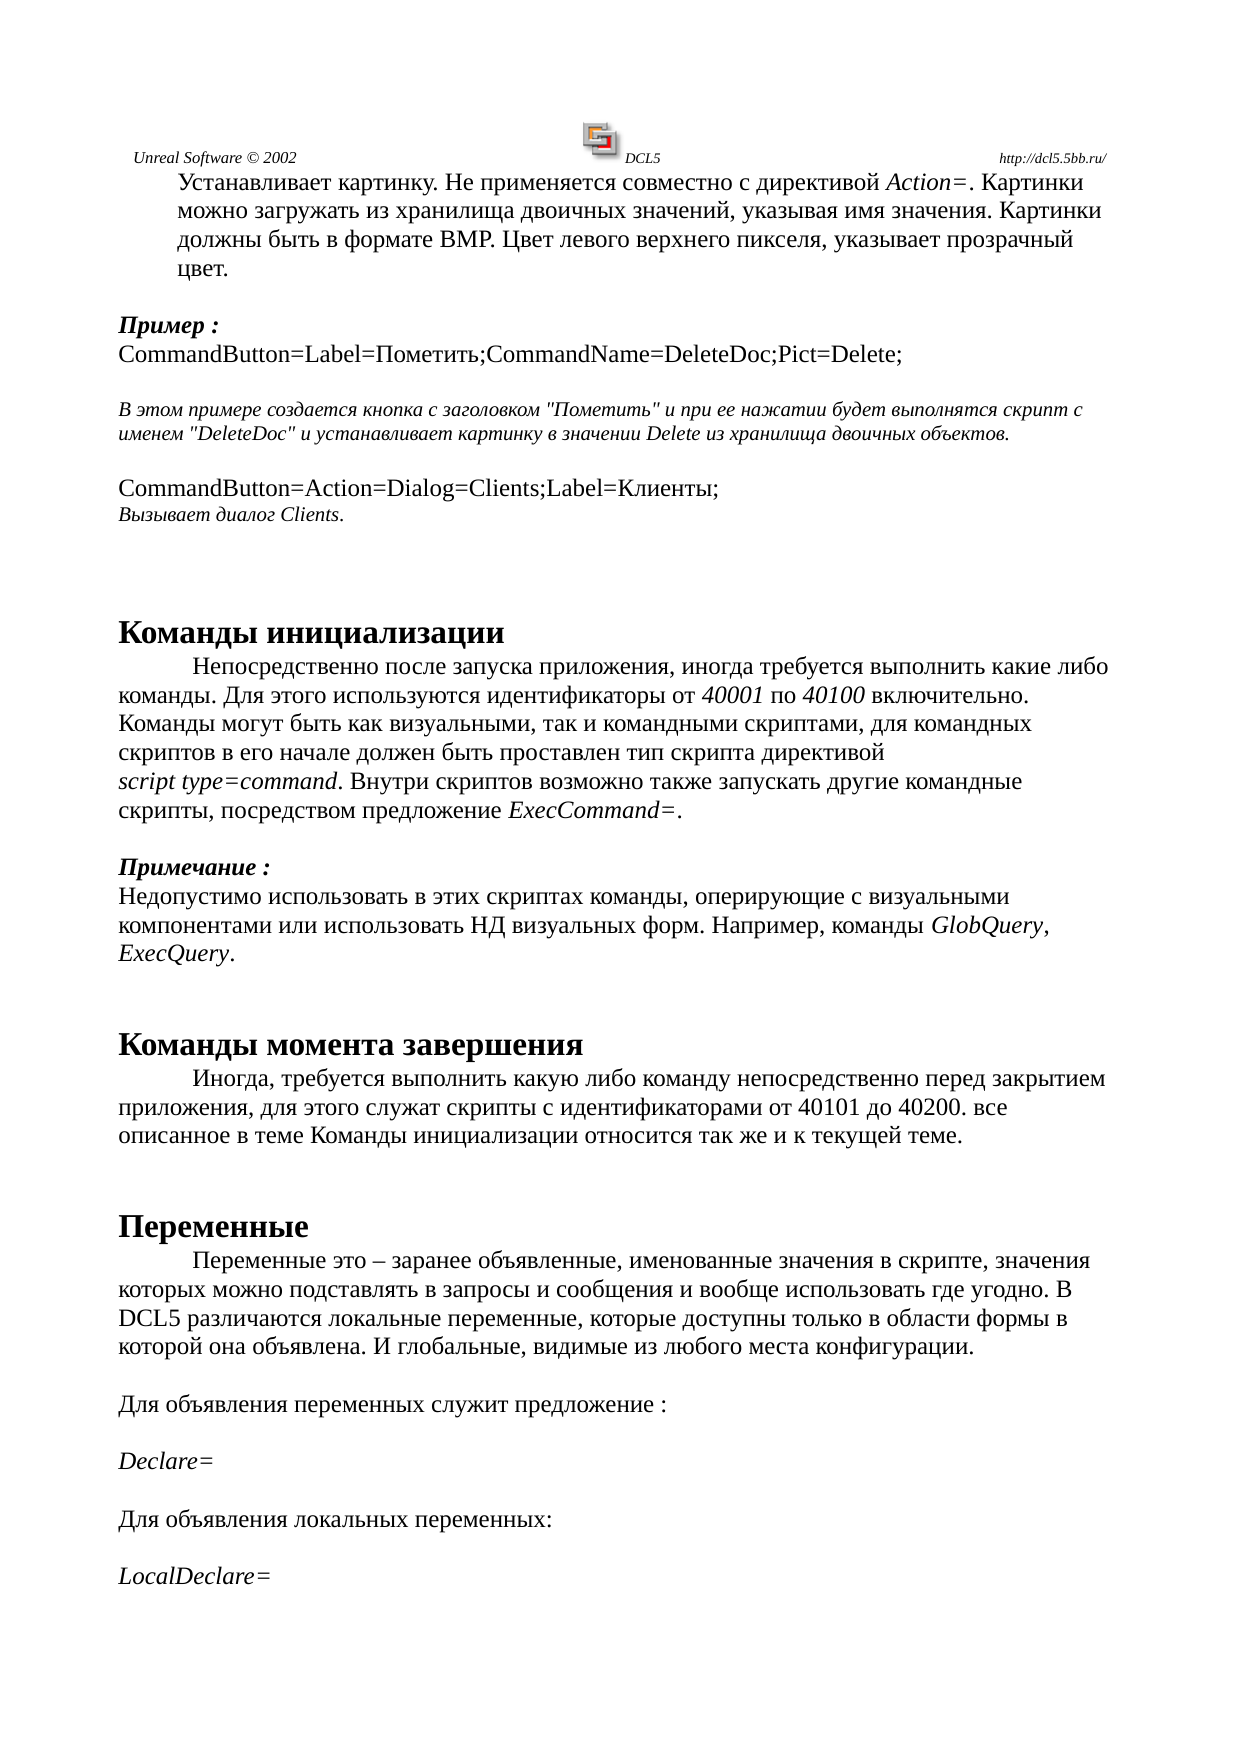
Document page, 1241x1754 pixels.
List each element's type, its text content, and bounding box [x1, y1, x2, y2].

picture [579, 118, 625, 164]
subtitle Команды момента завершения [118, 1025, 1122, 1063]
text LocalDeclare= [118, 1561, 1122, 1590]
text Переменные это – заранее объявленные, именованные значения в скрипте, значения которых можно подставлять в запросы и сообщения и вообще использовать где угодно. В DCL5 различаются локальные переменные, которые доступны только в области формы в которой она объявлена. И глобальные, видимые из любого места конфигурации. [118, 1245, 1122, 1360]
text Устанавливает картинку. Не применяется совместно с директивой Action=. Картинки можно загружать из хранилища двоичных значений, указывая имя значения. Картинки должны быть в формате BMP. Цвет левого верхнего пикселя, указывает прозрачный цвет. [177, 167, 1122, 282]
text Для объявления локальных переменных: [118, 1504, 1122, 1533]
text script type=command. Внутри скриптов возможно также запускать другие командные скрипты, посредством предложение ExecCommand=. [118, 766, 1122, 823]
text CommandButton=Label=Пометить;CommandName=DeleteDoc;Pict=Delete; [118, 339, 1122, 368]
text Declare= [118, 1446, 1122, 1475]
text Недопустимо использовать в этих скриптах команды, оперирующие с визуальными компонентами или использовать НД визуальных форм. Например, команды GlobQuery, ExecQuery. [118, 881, 1122, 967]
text Пример : [118, 310, 1122, 339]
text В этом примере создается кнопка с заголовком "Пометить" и при ее нажатии будет выполнятся скрипт с именем "DeleteDoc" и устанавливает картинку в значении Delete из хранилища двоичных объектов. [118, 397, 1122, 445]
text Для объявления переменных служит предложение : [118, 1389, 1122, 1418]
text Переменные [118, 1207, 1122, 1245]
text Иногда, требуется выполнить какую либо команду непосредственно перед закрытием приложения, для этого служат скрипты с идентификаторами от 40101 до 40200. все описанное в теме Команды инициализации относится так же и к текущей теме. [118, 1063, 1122, 1149]
text Команды инициализации [118, 613, 1122, 651]
text Примечание : [118, 852, 1122, 881]
text CommandButton=Action=Dialog=Clients;Label=Клиенты; [118, 473, 1122, 502]
text Непосредственно после запуска приложения, иногда требуется выполнить какие либо команды. Для этого используются идентификаторы от 40001 по 40100 включительно. Команды могут быть как визуальными, так и командными скриптами, для командных скриптов в его начале должен быть проставлен тип скрипта директивой [118, 651, 1122, 766]
text Вызывает диалог Clients. [118, 502, 1122, 526]
